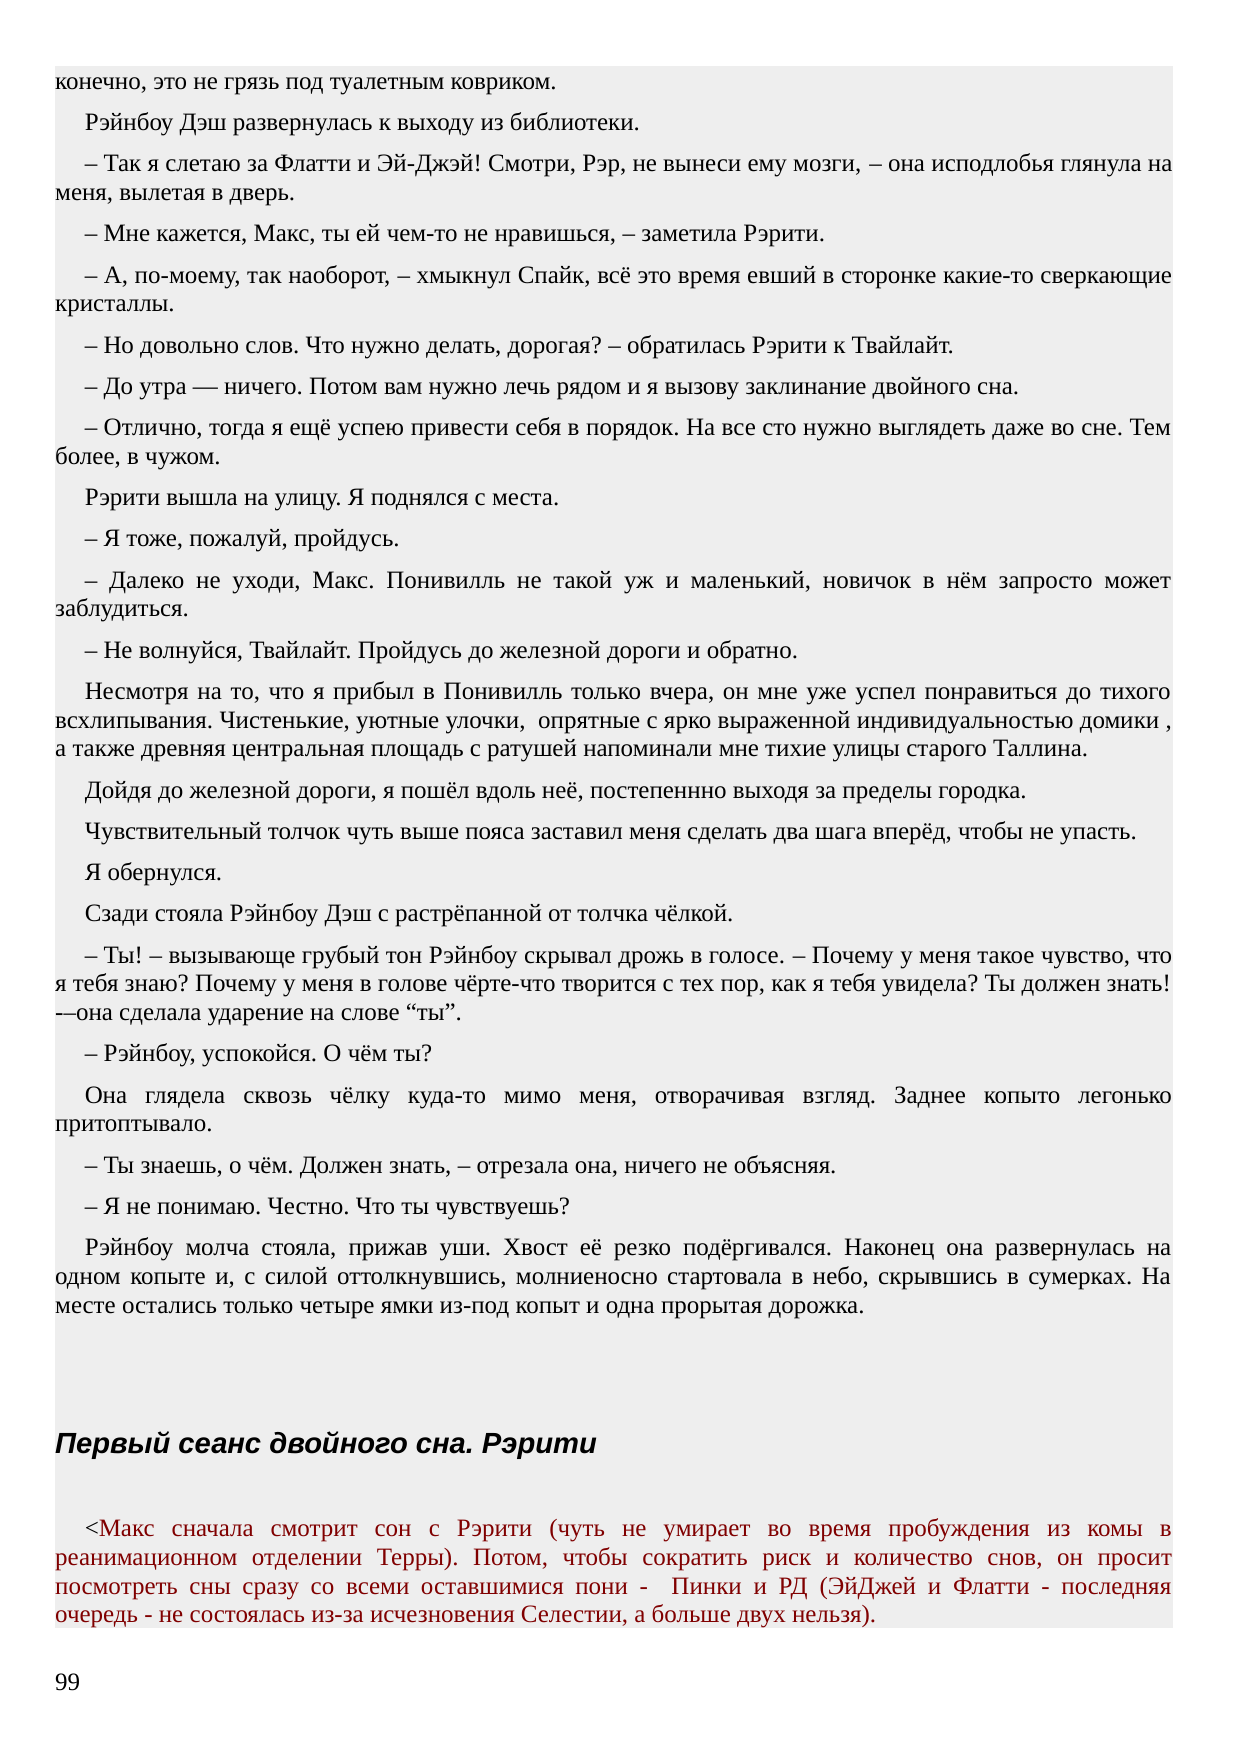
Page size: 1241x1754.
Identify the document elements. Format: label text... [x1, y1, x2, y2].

text Дойдя до железной дороги, я пошёл вдоль неё, постепеннно выходя за пределы городка. [55, 775, 1173, 803]
text – Отлично, тогда я ещё успею привести себя в порядок. На все сто нужно выглядеть даже во сне. Тем более, в чужом. [55, 412, 1173, 470]
text Рэйнбоу молча стояла, прижав уши. Хвост её резко подёргивался. Наконец она развернулась на одном копыте и, с силой оттолкнувшись, молниеносно стартовала в небо, скрывшись в сумерках. На месте остались только четыре ямки из-под копыт и одна прорытая дорожка. [55, 1232, 1173, 1318]
text – Не волнуйся, Твайлайт. Пройдусь до железной дороги и обратно. [55, 635, 1173, 663]
text – А, по-моему, так наоборот, – хмыкнул Спайк, всё это время евший в сторонке какие-то сверкающие кристаллы. [55, 260, 1173, 317]
text – Я не понимаю. Честно. Что ты чувствуешь? [55, 1191, 1173, 1220]
text Рэйнбоу Дэш развернулась к выходу из библиотеки. [55, 107, 1173, 136]
text конечно, это не грязь под туалетным ковриком. [55, 66, 1173, 95]
text – Мне кажется, Макс, ты ей чем-то не нравишься, – заметила Рэрити. [55, 218, 1173, 247]
text Рэрити вышла на улицу. Я поднялся с места. [55, 482, 1173, 511]
text Несмотря на то, что я прибыл в Понивилль только вчера, он мне уже успел понравиться до тихого всхлипывания. Чистенькие, уютные улочки, опрятные с ярко выраженной индивидуальностью домики , а также древняя центральная площадь с ратушей напоминали мне тихие улицы старого Таллина. [55, 676, 1173, 762]
text – Рэйнбоу, успокойся. О чём ты? [55, 1038, 1173, 1067]
text Я обернулся. [55, 857, 1173, 886]
text Она глядела сквозь чёлку куда-то мимо меня, отворачивая взгляд. Заднее копыто легонько притоптывало. [55, 1080, 1173, 1137]
text <Макс сначала смотрит сон с Рэрити (чуть не умирает во время пробуждения из комы в реанимационном отделении Терры). Потом, чтобы сократить риск и количество снов, он просит посмотреть сны сразу со всеми оставшимися пони - Пинки и РД (ЭйДжей и Флатти - последняя очередь - не состоялась из-за исчезновения Селестии, а больше двух нельзя). [55, 1513, 1173, 1628]
text Чувствительный толчок чуть выше пояса заставил меня сделать два шага вперёд, чтобы не упасть. [55, 816, 1173, 845]
subtitle Первый сеанс двойного сна. Рэрити [55, 1426, 1173, 1459]
text – Но довольно слов. Что нужно делать, дорогая? – обратилась Рэрити к Твайлайт. [55, 330, 1173, 358]
text – Ты знаешь, о чём. Должен знать, – отрезала она, ничего не объясняя. [55, 1150, 1173, 1178]
text Сзади стояла Рэйнбоу Дэш с растрёпанной от толчка чёлкой. [55, 898, 1173, 927]
text – Так я слетаю за Флатти и Эй-Джэй! Смотри, Рэр, не вынеси ему мозги, – она исподлобья глянула на меня, вылетая в дверь. [55, 148, 1173, 206]
text – До утра — ничего. Потом вам нужно лечь рядом и я вызову заклинание двойного сна. [55, 371, 1173, 400]
text – Ты! – вызывающе грубый тон Рэйнбоу скрывал дрожь в голосе. – Почему у меня такое чувство, что я тебя знаю? Почему у меня в голове чёрте-что творится с тех пор, как я тебя увидела? Ты должен знать! -–она сделала ударение на слове “ты”. [55, 940, 1173, 1026]
text – Я тоже, пожалуй, пройдусь. [55, 523, 1173, 552]
text – Далеко не уходи, Макс. Понивилль не такой уж и маленький, новичок в нём запросто может заблудиться. [55, 565, 1173, 622]
